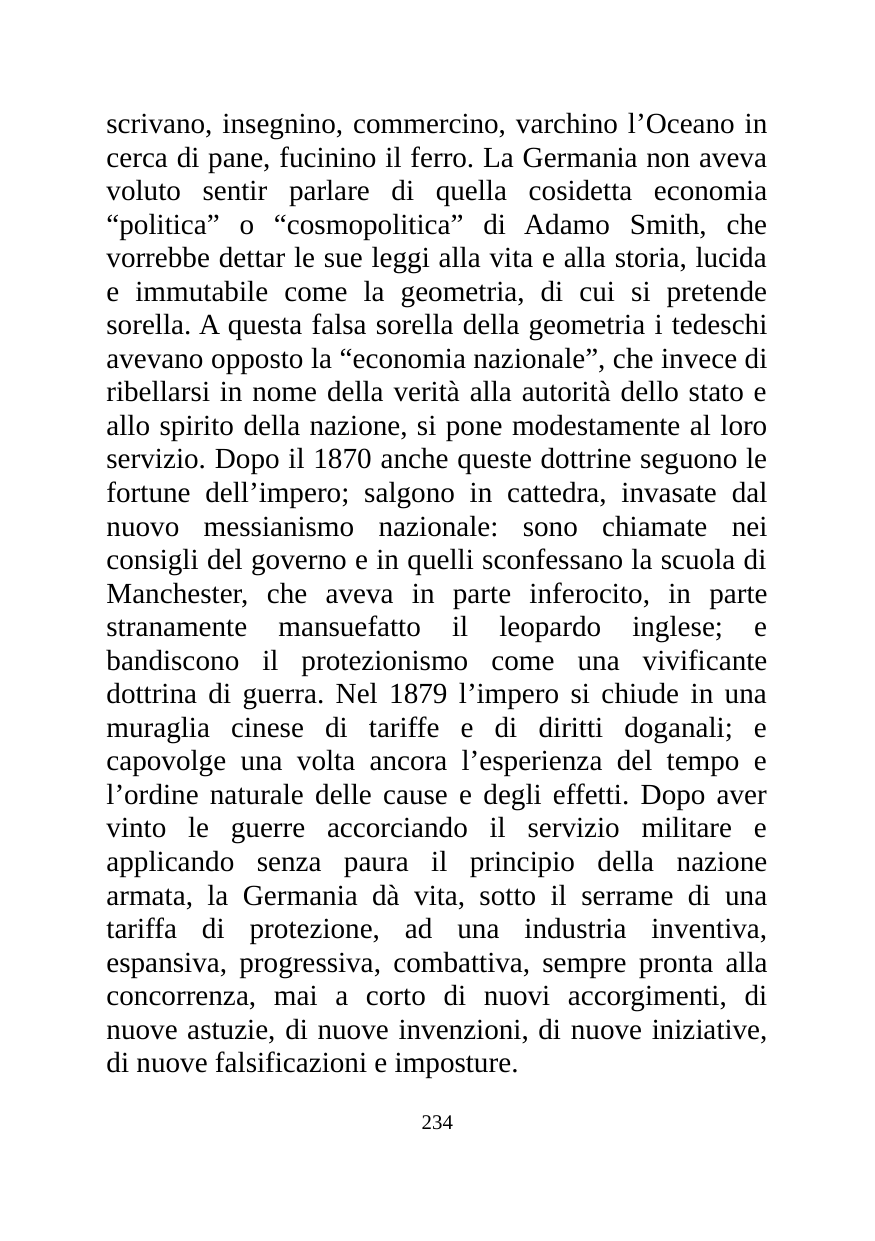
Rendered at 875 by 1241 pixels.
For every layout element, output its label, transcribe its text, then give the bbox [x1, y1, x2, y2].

text scrivano, insegnino, commercino, varchino l’Oceano in cerca di pane, fucinino il ferro. La Germania non aveva voluto sentir parlare di quella cosidetta economia “politica” o “cosmopolitica” di Adamo Smith, che vorrebbe dettar le sue leggi alla vita e alla storia, lucida e immutabile come la geometria, di cui si pretende sorella. A questa falsa sorella della geometria i tedeschi avevano opposto la “economia nazionale”, che invece di ribellarsi in nome della verità alla autorità dello stato e allo spirito della nazione, si pone modestamente al loro servizio. Dopo il 1870 anche queste dottrine seguono le fortune dell’impero; salgono in cattedra, invasate dal nuovo messianismo nazionale: sono chiamate nei consigli del governo e in quelli sconfessano la scuola di Manchester, che aveva in parte inferocito, in parte stranamente mansuefatto il leopardo inglese; e bandiscono il protezionismo come una vivificante dottrina di guerra. Nel 1879 l’impero si chiude in una muraglia cinese di tariffe e di diritti doganali; e capovolge una volta ancora l’esperienza del tempo e l’ordine naturale delle cause e degli effetti. Dopo aver vinto le guerre accorciando il servizio militare e applicando senza paura il principio della nazione armata, la Germania dà vita, sotto il serrame di una tariffa di protezione, ad una industria inventiva, espansiva, progressiva, combattiva, sempre pronta alla concorrenza, mai a corto di nuovi accorgimenti, di nuove astuzie, di nuove invenzioni, di nuove iniziative, di nuove falsificazioni e imposture. [106, 106, 768, 1079]
